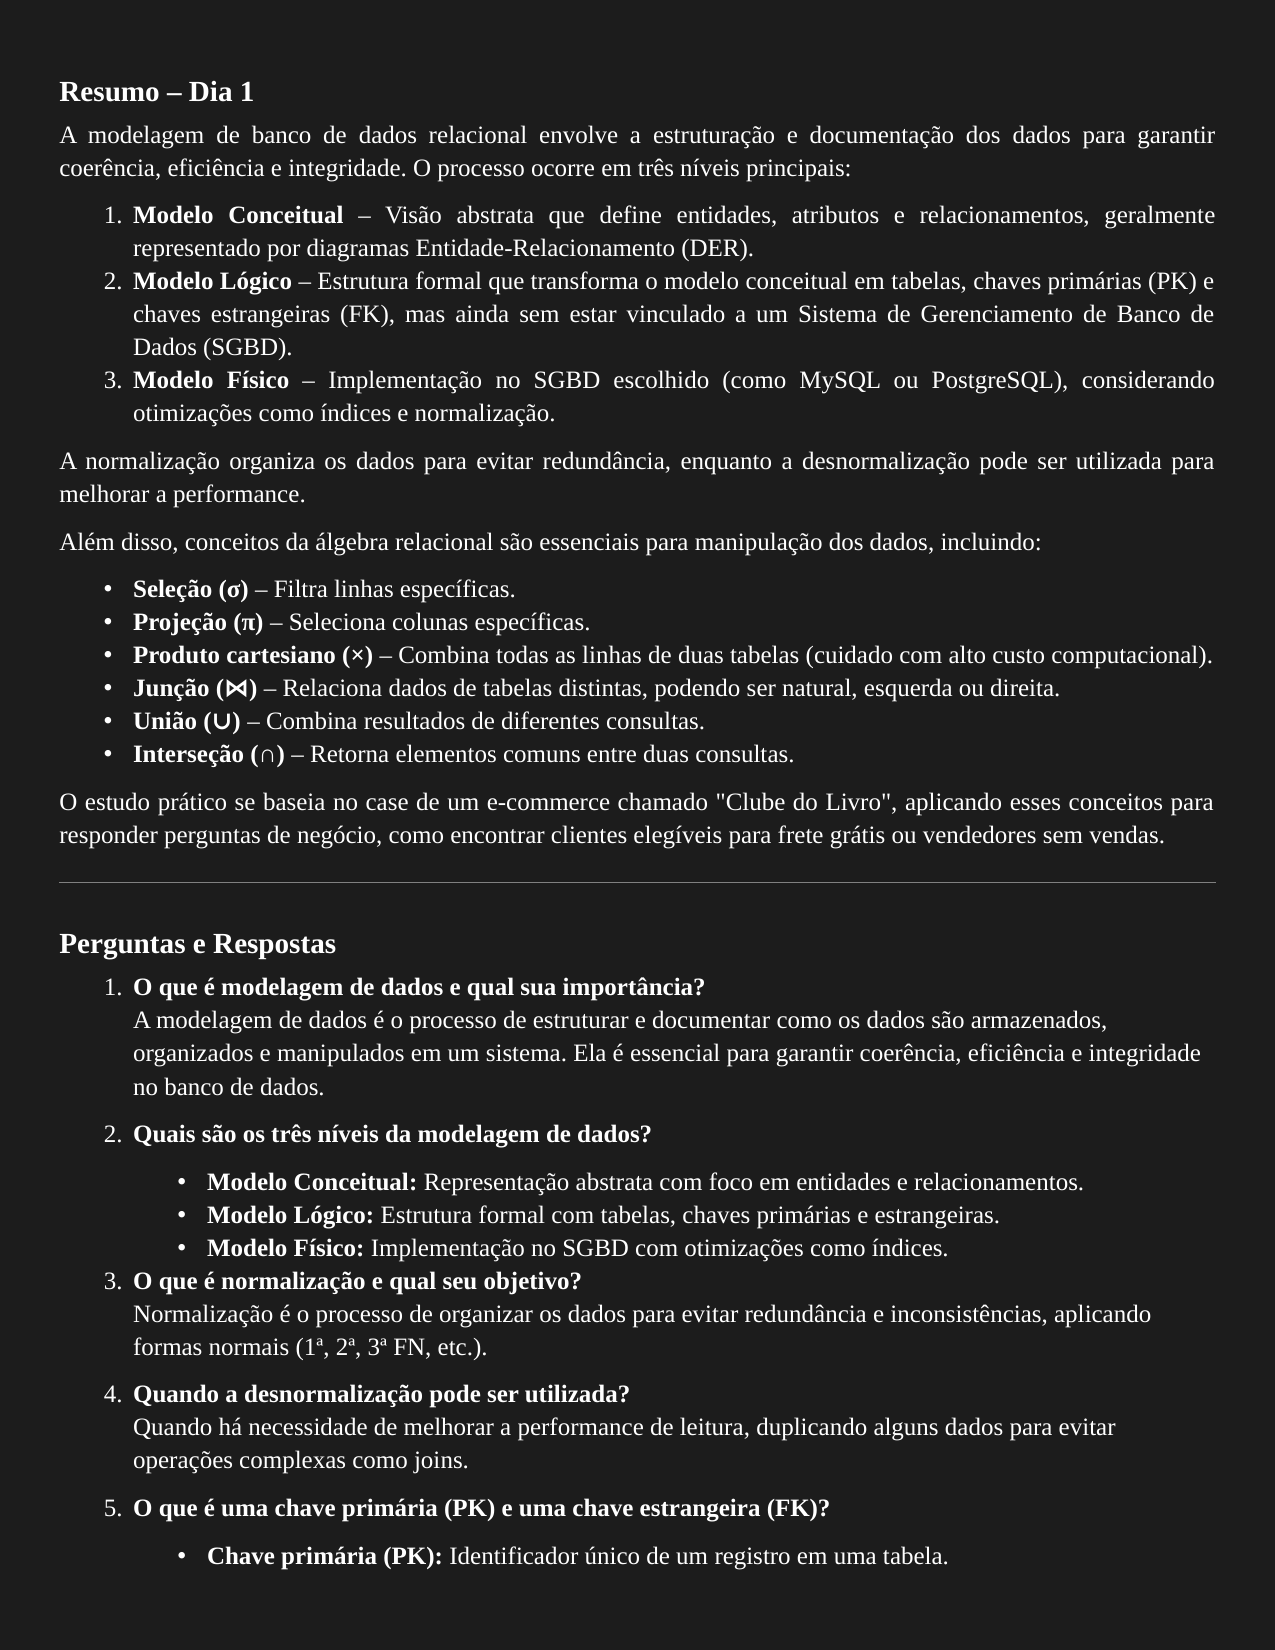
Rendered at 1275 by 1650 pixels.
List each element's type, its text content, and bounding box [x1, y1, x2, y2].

list Modelo Físico: Implementação no SGBD com otimizações como índices. [177, 1233, 1216, 1262]
list Junção (⋈) – Relaciona dados de tabelas distintas, podendo ser natural, esquerda ou direita. [103, 673, 1216, 702]
subtitle Perguntas e Respostas [59, 926, 1216, 960]
text Além disso, conceitos da álgebra relacional são essenciais para manipulação dos dados, incluindo: [59, 527, 1216, 555]
list O que é uma chave primária (PK) e uma chave estrangeira (FK)? [103, 1493, 1216, 1522]
list Modelo Lógico – Estrutura formal que transforma o modelo conceitual em tabelas, chaves primárias (PK) e chaves estrangeiras (FK), mas ainda sem estar vinculado a um Sistema de Gerenciamento de Banco de Dados (SGBD). [103, 266, 1216, 361]
list O que é modelagem de dados e qual sua importância? A modelagem de dados é o processo de estruturar e documentar como os dados são armazenados, organizados e manipulados em um sistema. Ela é essencial para garantir coerência, eficiência e integridade no banco de dados. [103, 972, 1216, 1100]
list O que é normalização e qual seu objetivo? Normalização é o processo de organizar os dados para evitar redundância e inconsistências, aplicando formas normais (1ª, 2ª, 3ª FN, etc.). [103, 1266, 1216, 1361]
text A normalização organiza os dados para evitar redundância, enquanto a desnormalização pode ser utilizada para melhorar a performance. [59, 446, 1216, 508]
list Produto cartesiano (×) – Combina todas as linhas de duas tabelas (cuidado com alto custo computacional). [103, 640, 1216, 669]
list Modelo Conceitual: Representação abstrata com foco em entidades e relacionamentos. [177, 1167, 1216, 1196]
list União (∪) – Combina resultados de diferentes consultas. [103, 706, 1216, 735]
list Projeção (π) – Seleciona colunas específicas. [103, 607, 1216, 636]
text O estudo prático se baseia no case de um e-commerce chamado "Clube do Livro", aplicando esses conceitos para responder perguntas de negócio, como encontrar clientes elegíveis para frete grátis ou vendedores sem vendas. [59, 787, 1216, 849]
list Modelo Físico – Implementação no SGBD escolhido (como MySQL ou PostgreSQL), considerando otimizações como índices e normalização. [103, 365, 1216, 427]
list Modelo Lógico: Estrutura formal com tabelas, chaves primárias e estrangeiras. [177, 1200, 1216, 1228]
subtitle Resumo – Dia 1 [59, 74, 1216, 107]
list Quais são os três níveis da modelagem de dados? [103, 1119, 1216, 1148]
list Chave primária (PK): Identificador único de um registro em uma tabela. [177, 1541, 1216, 1569]
list Modelo Conceitual – Visão abstrata que define entidades, atributos e relacionamentos, geralmente representado por diagramas Entidade-Relacionamento (DER). [103, 200, 1216, 262]
list Interseção (∩) – Retorna elementos comuns entre duas consultas. [103, 739, 1216, 768]
text A modelagem de banco de dados relacional envolve a estruturação e documentação dos dados para garantir coerência, eficiência e integridade. O processo ocorre em três níveis principais: [59, 120, 1216, 181]
list Quando a desnormalização pode ser utilizada? Quando há necessidade de melhorar a performance de leitura, duplicando alguns dados para evitar operações complexas como joins. [103, 1379, 1216, 1474]
list Seleção (σ) – Filtra linhas específicas. [103, 574, 1216, 603]
